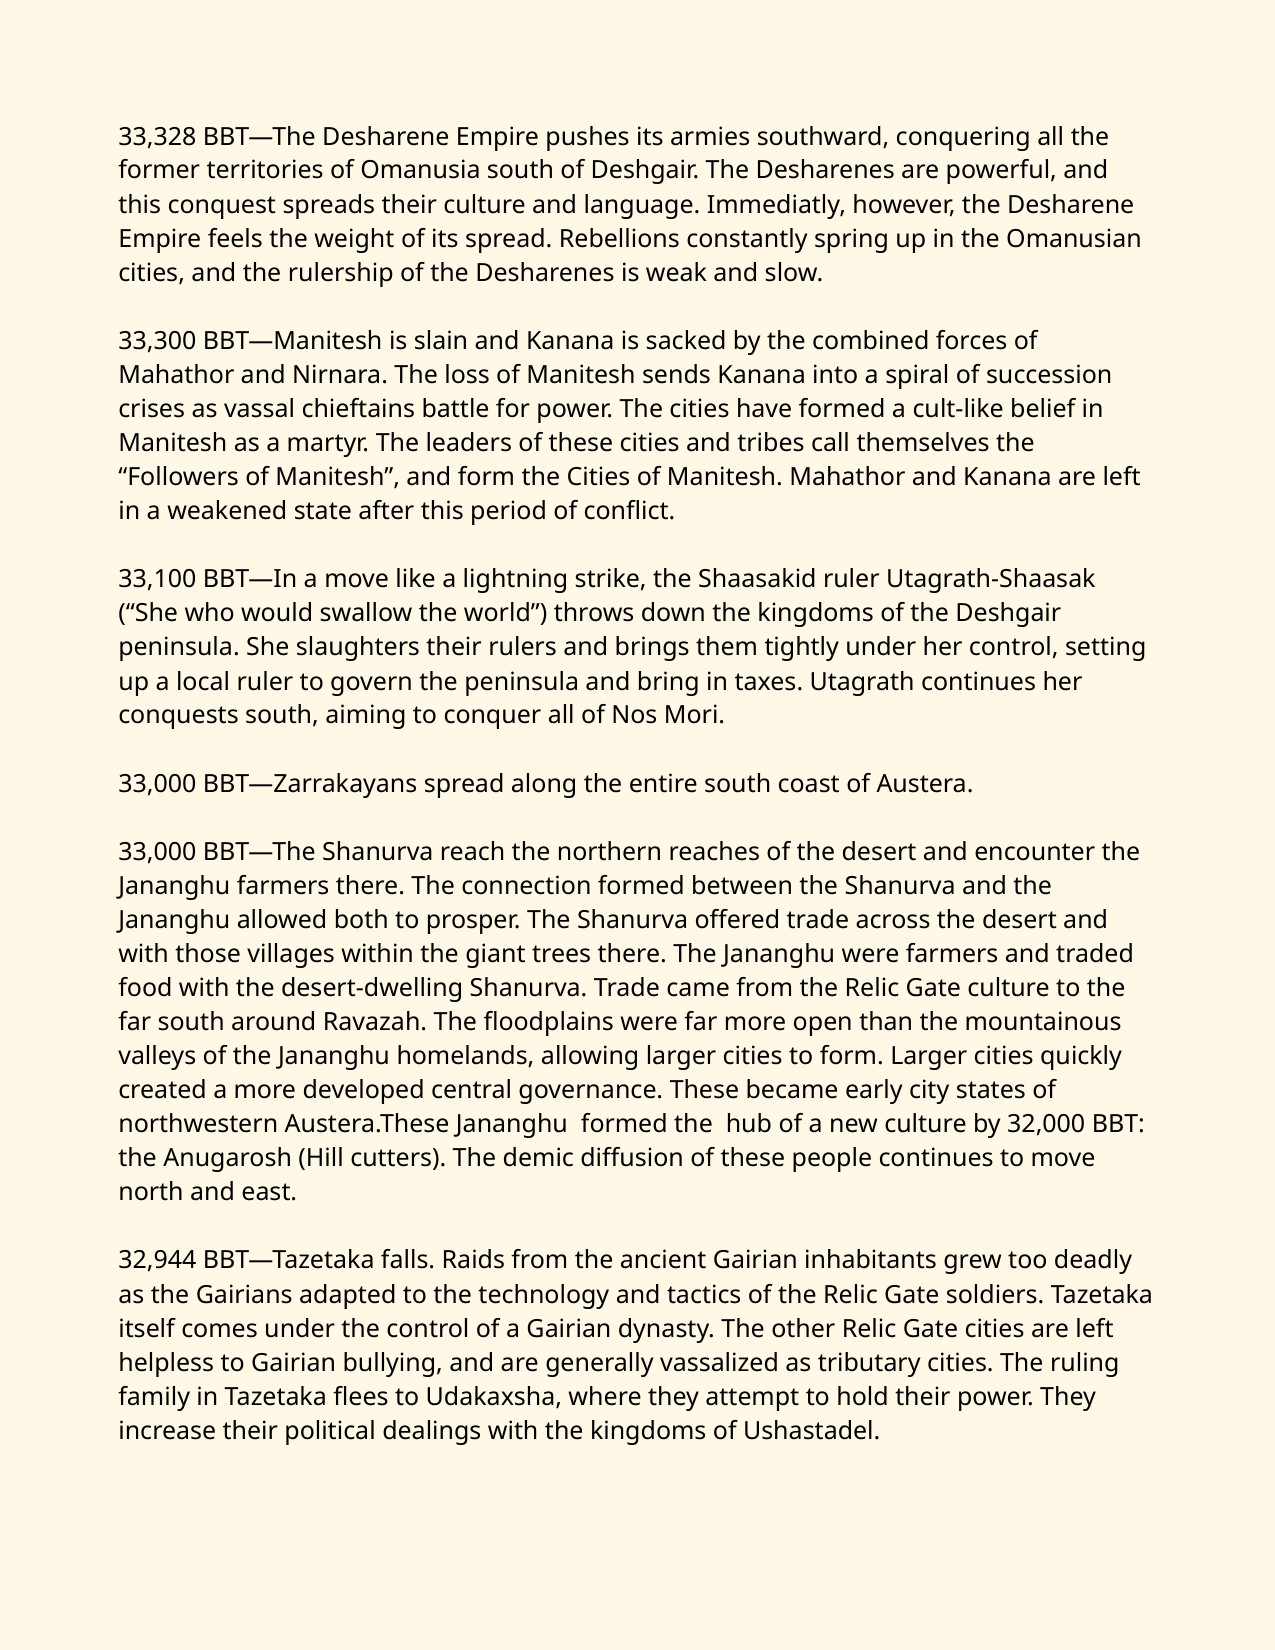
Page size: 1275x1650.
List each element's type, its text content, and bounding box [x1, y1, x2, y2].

text 33,328 BBT—The Desharene Empire pushes its armies southward, conquering all the former territories of Omanusia south of Deshgair. The Desharenes are powerful, and this conquest spreads their culture and language. Immediatly, however, the Desharene Empire feels the weight of its spread. Rebellions constantly spring up in the Omanusian cities, and the rulership of the Desharenes is weak and slow. [118, 118, 1157, 288]
text 33,000 BBT—Zarrakayans spread along the entire south coast of Austera. [118, 765, 1157, 799]
text 33,000 BBT—The Shanurva reach the northern reaches of the desert and encounter the Jananghu farmers there. The connection formed between the Shanurva and the Jananghu allowed both to prosper. The Shanurva offered trade across the desert and with those villages within the giant trees there. The Jananghu were farmers and traded food with the desert-dwelling Shanurva. Trade came from the Relic Gate culture to the far south around Ravazah. The floodplains were far more open than the mountainous valleys of the Jananghu homelands, allowing larger cities to form. Larger cities quickly created a more developed central governance. These became early city states of northwestern Austera.These Jananghu formed the hub of a new culture by 32,000 BBT: the Anugarosh (Hill cutters). The demic diffusion of these people continues to move north and east. [118, 833, 1157, 1208]
text 32,944 BBT—Tazetaka falls. Raids from the ancient Gairian inhabitants grew too deadly as the Gairians adapted to the technology and tactics of the Relic Gate soldiers. Tazetaka itself comes under the control of a Gairian dynasty. The other Relic Gate cities are left helpless to Gairian bullying, and are generally vassalized as tributary cities. The ruling family in Tazetaka flees to Udakaxsha, where they attempt to hold their power. They increase their political dealings with the kingdoms of Ushastadel. [118, 1242, 1157, 1447]
text 33,100 BBT—In a move like a lightning strike, the Shaasakid ruler Utagrath-Shaasak (“She who would swallow the world”) throws down the kingdoms of the Deshgair peninsula. She slaughters their rulers and brings them tightly under her control, setting up a local ruler to govern the peninsula and bring in taxes. Utagrath continues her conquests south, aiming to conquer all of Nos Mori. [118, 561, 1157, 731]
text 33,300 BBT—Manitesh is slain and Kanana is sacked by the combined forces of Mahathor and Nirnara. The loss of Manitesh sends Kanana into a spiral of succession crises as vassal chieftains battle for power. The cities have formed a cult-like belief in Manitesh as a martyr. The leaders of these cities and tribes call themselves the “Followers of Manitesh”, and form the Cities of Manitesh. Mahathor and Kanana are left in a weakened state after this period of conflict. [118, 322, 1157, 527]
